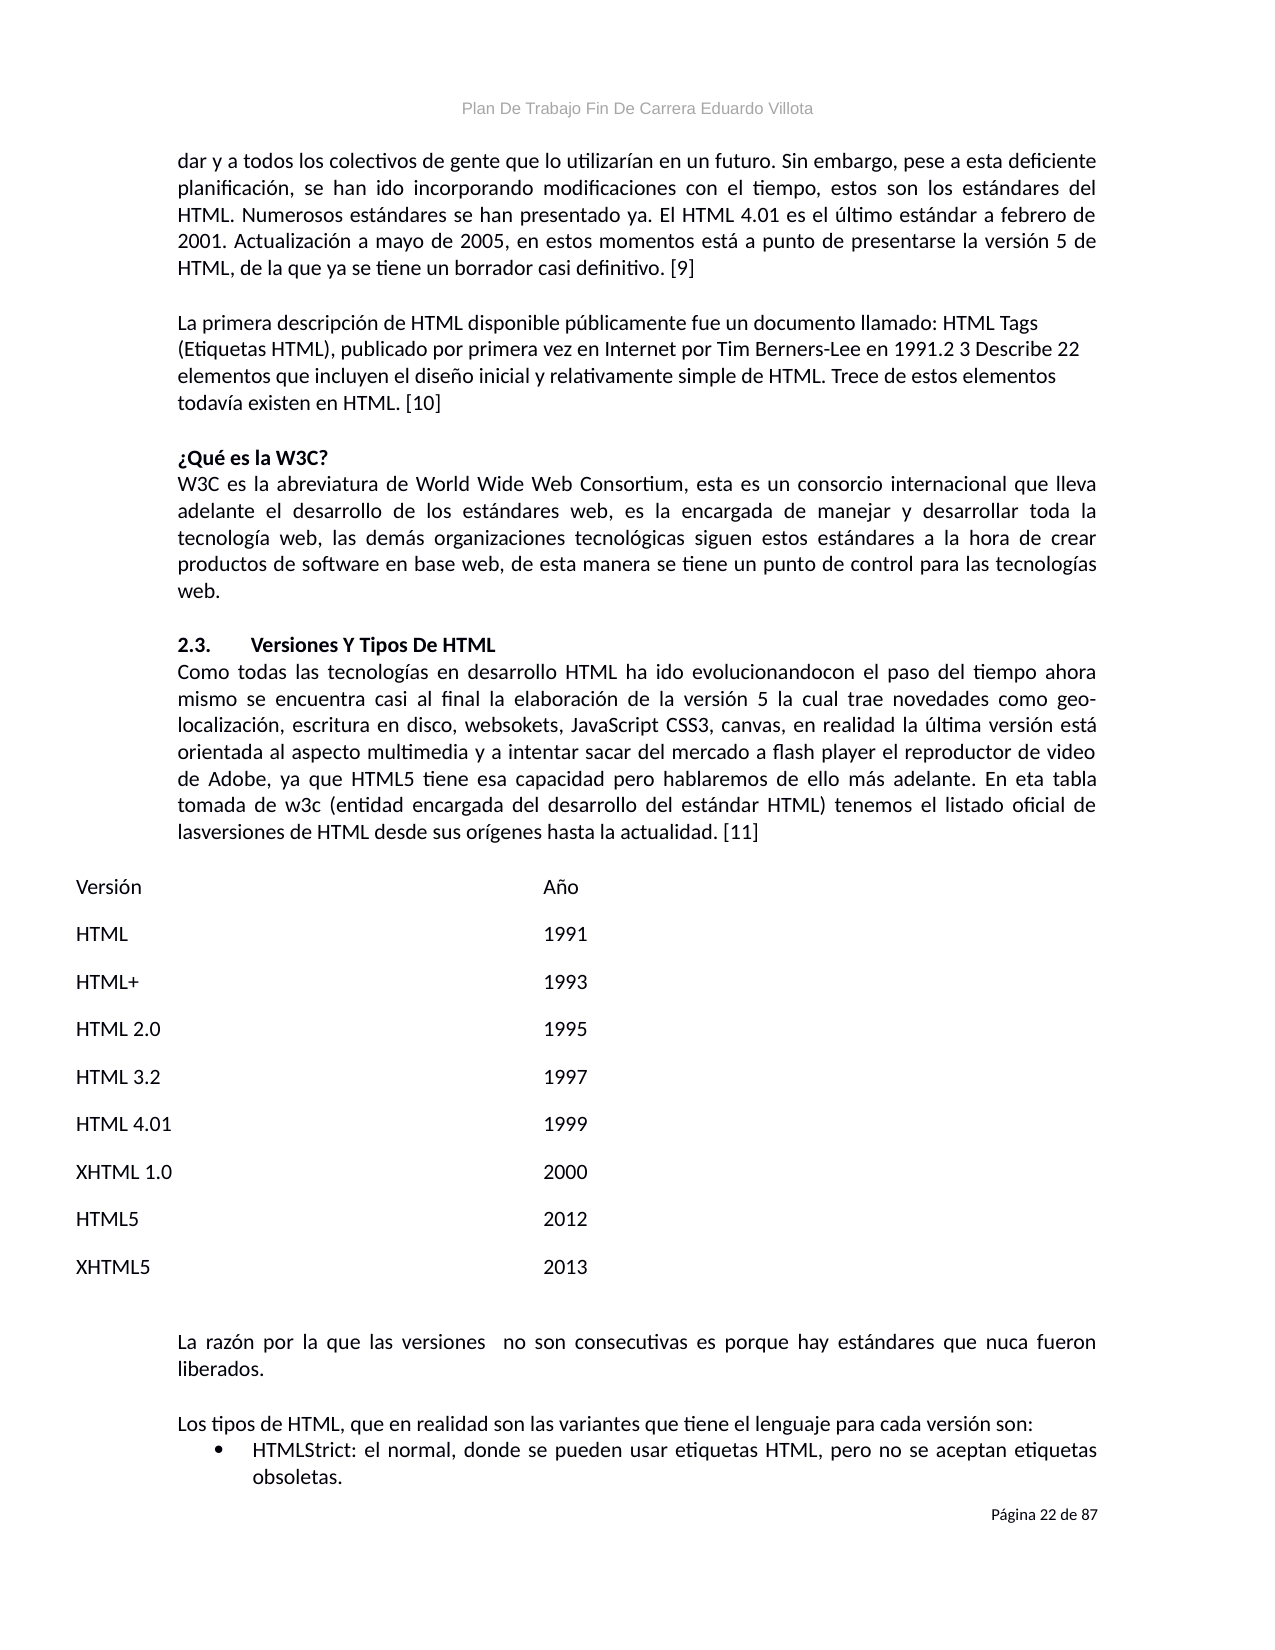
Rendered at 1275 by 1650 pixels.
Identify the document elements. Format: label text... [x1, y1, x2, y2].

text Como todas las tecnologías en desarrollo HTML ha ido evolucionandocon el paso del tiempo ahora mismo se encuentra casi al final la elaboración de la versión 5 la cual trae novedades como geo-localización, escritura en disco, websokets, JavaScript CSS3, canvas, en realidad la última versión está orientada al aspecto multimedia y a intentar sacar del mercado a flash player el reproductor de video de Adobe, ya que HTML5 tiene esa capacidad pero hablaremos de ello más adelante. En eta tabla tomada de w3c (entidad encargada del desarrollo del estándar HTML) tenemos el listado oficial de lasversiones de HTML desde sus orígenes hasta la actualidad. [11] [177, 658, 1098, 845]
table_cell 2000 [532, 1158, 999, 1206]
table_cell 1997 [532, 1063, 999, 1111]
text dar y a todos los colectivos de gente que lo utilizarían en un futuro. Sin embargo, pese a esta deficiente planificación, se han ido incorporando modificaciones con el tiempo, estos son los estándares del HTML. Numerosos estándares se han presentado ya. El HTML 4.01 es el último estándar a febrero de 2001. Actualización a mayo de 2005, en estos momentos está a punto de presentarse la versión 5 de HTML, de la que ya se tiene un borrador casi definitivo. [9] [177, 148, 1098, 281]
text La razón por la que las versiones no son consecutivas es porque hay estándares que nuca fueron liberados. [177, 1328, 1098, 1382]
list HTMLStrict: el normal, donde se pueden usar etiquetas HTML, pero no se aceptan etiquetas obsoletas. [215, 1437, 1098, 1490]
table_header Versión [65, 873, 532, 921]
table_cell HTML [65, 921, 532, 968]
table_cell HTML 4.01 [65, 1111, 532, 1158]
table_cell HTML 3.2 [65, 1063, 532, 1111]
text Los tipos de HTML, que en realidad son las variantes que tiene el lenguaje para cada versión son: [177, 1410, 1098, 1437]
text ¿Qué es la W3C? [177, 444, 1098, 470]
table_cell HTML5 [65, 1206, 532, 1253]
table_cell 1993 [532, 968, 999, 1016]
table_cell HTML+ [65, 968, 532, 1016]
table_cell 1995 [532, 1016, 999, 1063]
table_header Año [532, 873, 999, 921]
text W3C es la abreviatura de World Wide Web Consortium, esta es un consorcio internacional que lleva adelante el desarrollo de los estándares web, es la encargada de manejar y desarrollar toda la tecnología web, las demás organizaciones tecnológicas siguen estos estándares a la hora de crear productos de software en base web, de esta manera se tiene un punto de control para las tecnologías web. [177, 470, 1098, 604]
list Versiones Y Tipos De HTML [177, 632, 1098, 658]
table_cell 2013 [532, 1253, 999, 1301]
table_cell XHTML5 [65, 1253, 532, 1301]
table_cell 1999 [532, 1111, 999, 1158]
text La primera descripción de HTML disponible públicamente fue un documento llamado: HTML Tags (Etiquetas HTML), publicado por primera vez en Internet por Tim Berners-Lee en 1991.2 3 Describe 22 elementos que incluyen el diseño inicial y relativamente simple de HTML. Trece de estos elementos todavía existen en HTML. [10] [177, 309, 1098, 416]
table_cell HTML 2.0 [65, 1016, 532, 1063]
table_cell 1991 [532, 921, 999, 968]
table_cell XHTML 1.0 [65, 1158, 532, 1206]
table_cell 2012 [532, 1206, 999, 1253]
